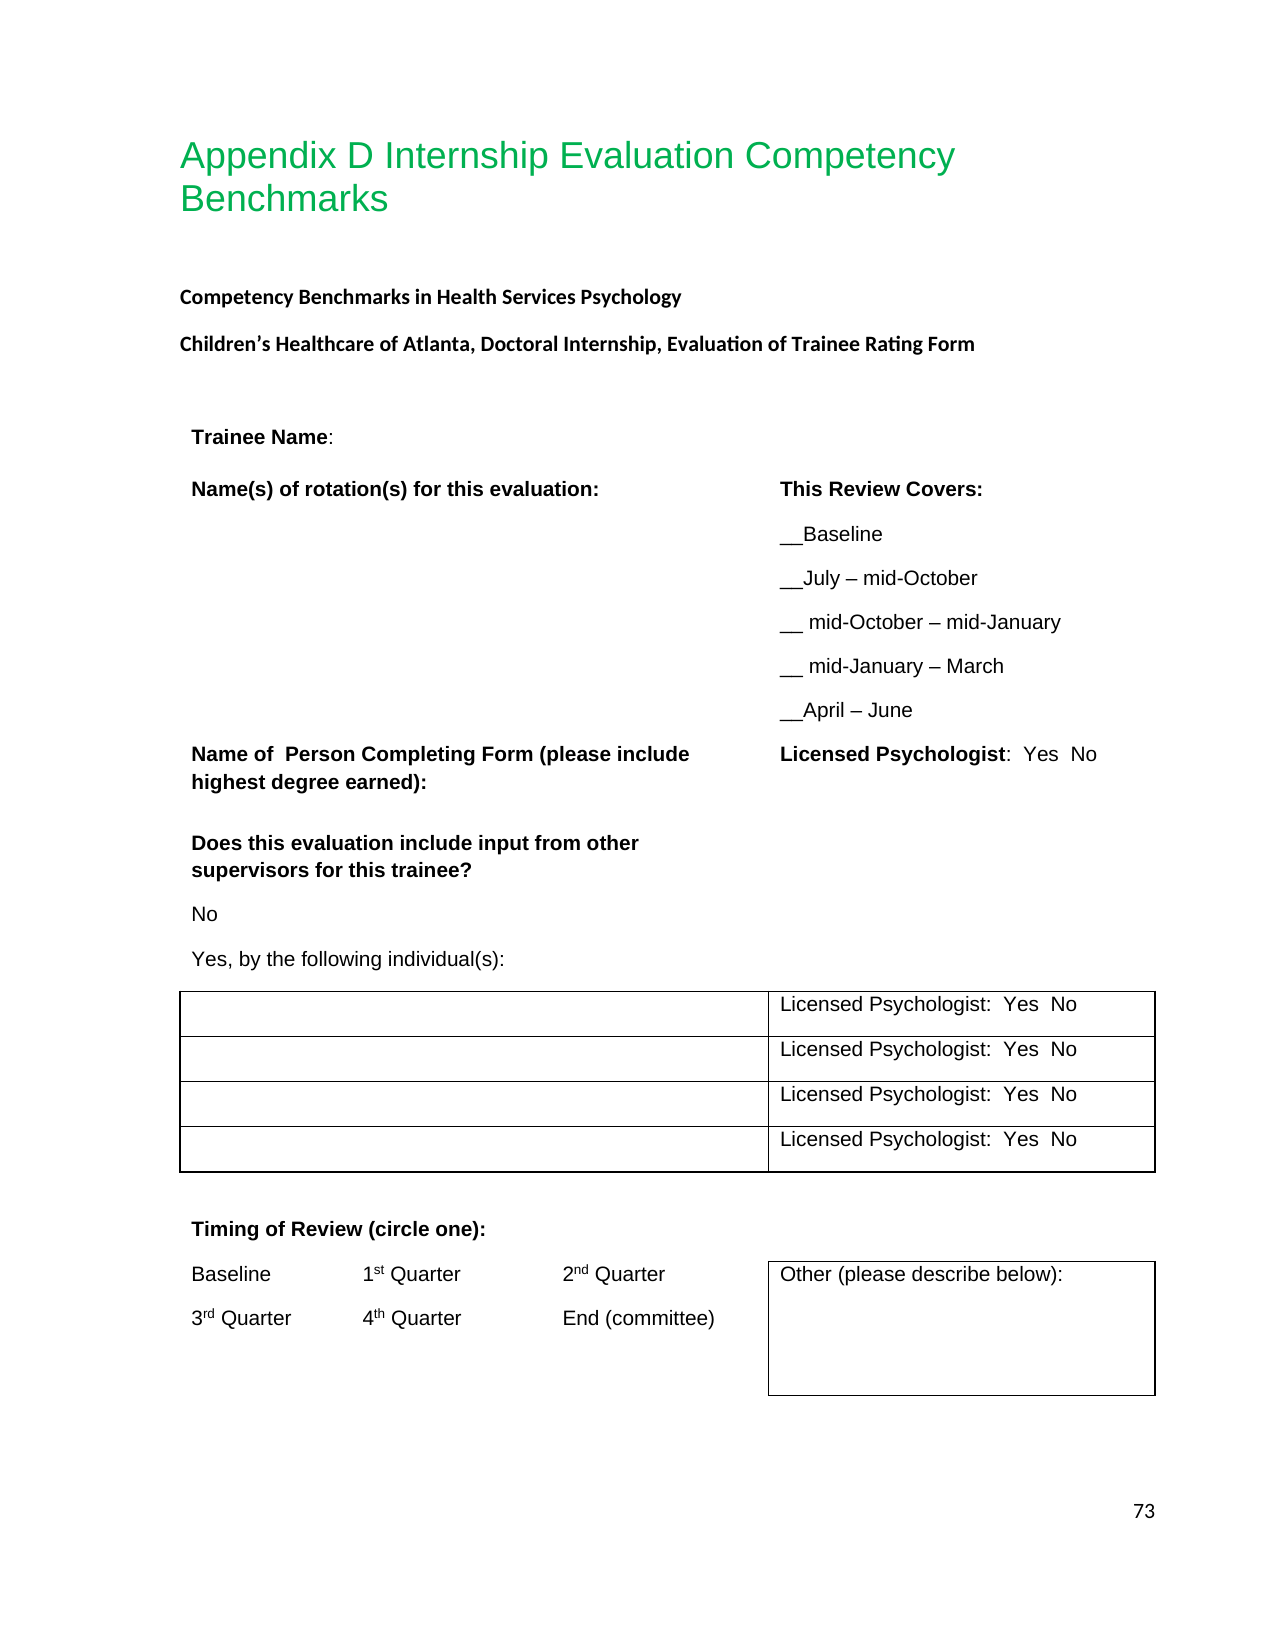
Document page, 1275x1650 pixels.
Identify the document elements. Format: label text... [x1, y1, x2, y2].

table_cell [769, 1306, 1154, 1394]
table_cell 2nd Quarter [551, 1261, 768, 1306]
table_cell Licensed Psychologist: Yes No [769, 1082, 1154, 1126]
table_cell Licensed Psychologist: Yes No [769, 742, 1155, 831]
table_cell 4th Quarter [351, 1306, 551, 1394]
text Competency Benchmarks in Health Services Psychology [180, 283, 1155, 309]
table_cell Timing of Review (circle one): [180, 1173, 768, 1261]
table_cell Licensed Psychologist: Yes No [769, 1037, 1154, 1081]
table_cell End (committee) [551, 1306, 768, 1394]
table_cell Name(s) of rotation(s) for this evaluation: [180, 477, 768, 742]
table_cell [181, 992, 768, 1036]
table_cell [181, 1082, 768, 1126]
table_cell This Review Covers: __Baseline __July – mid-October __ mid-October – mid-January __ mid-January – March __April – June [769, 477, 1155, 742]
table_cell [769, 1173, 1155, 1261]
table_header [769, 425, 1155, 477]
table_cell Name of Person Completing Form (please include highest degree earned): [180, 742, 768, 831]
table_cell Other (please describe below): [769, 1262, 1154, 1306]
table_cell [769, 831, 1155, 991]
table_cell Licensed Psychologist: Yes No [769, 1127, 1154, 1171]
table_cell Licensed Psychologist: Yes No [769, 992, 1154, 1036]
table_cell [181, 1127, 768, 1171]
table_header Trainee Name: [180, 425, 768, 477]
table_cell 1st Quarter [351, 1261, 551, 1306]
subtitle Appendix D Internship Evaluation Competency Benchmarks [180, 133, 1155, 219]
table_cell 3rd Quarter [180, 1306, 351, 1394]
table_cell [181, 1037, 768, 1081]
table_cell Baseline [180, 1261, 351, 1306]
text Children’s Healthcare of Atlanta, Doctoral Internship, Evaluation of Trainee Rating Form [180, 330, 1155, 357]
table_cell Does this evaluation include input from other supervisors for this trainee? No Yes, by the following individual(s): [180, 831, 768, 991]
